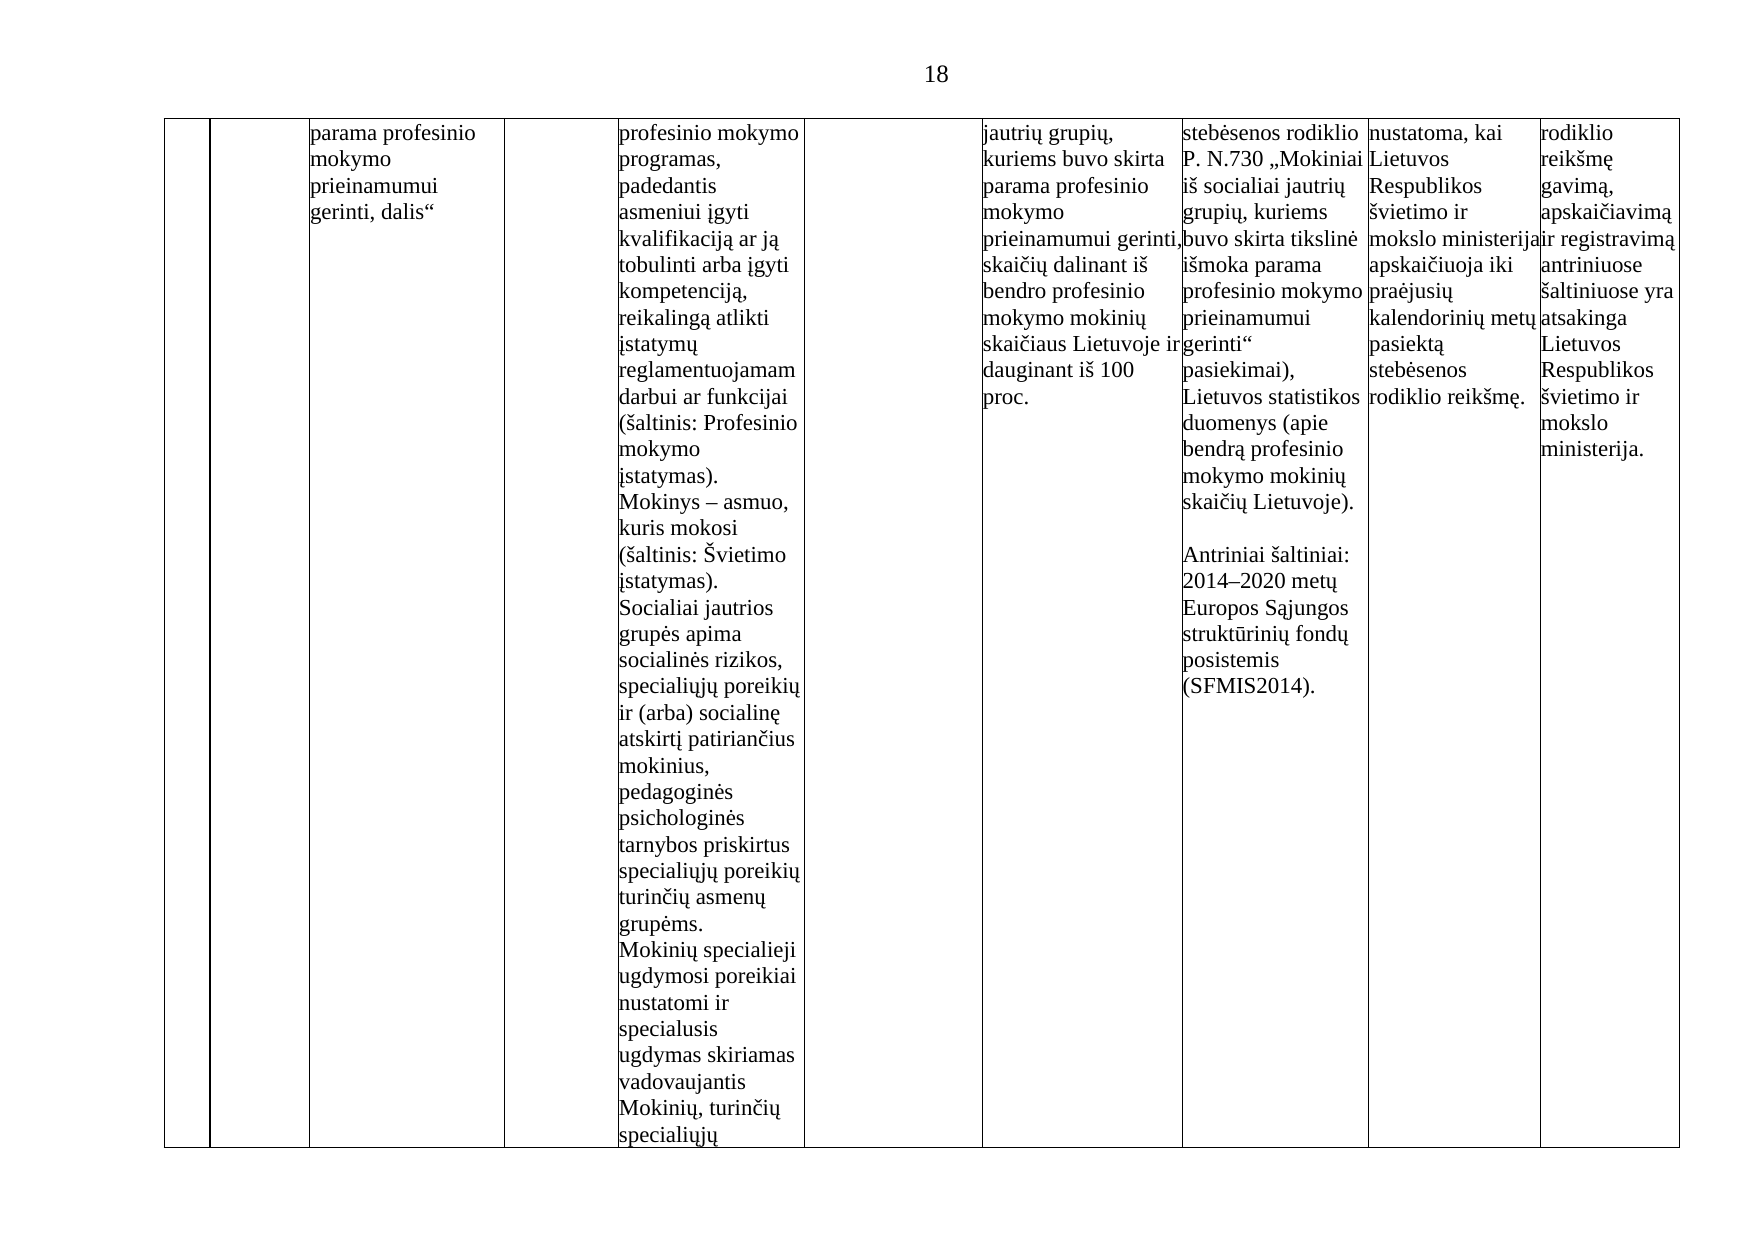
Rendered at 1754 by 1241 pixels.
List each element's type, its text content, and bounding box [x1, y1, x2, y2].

table_cell [505, 119, 618, 1147]
table_cell [211, 119, 309, 1147]
table_cell [165, 119, 209, 1147]
table_cell nustatoma, kai Lietuvos Respublikos švietimo ir mokslo ministerija apskaičiuoja iki praėjusių kalendorinių metų pasiektą stebėsenos rodiklio reikšmę. [1369, 119, 1540, 1147]
table_cell rodiklio reikšmę gavimą, apskaičiavimą ir registravimą antriniuose šaltiniuose yra atsakinga Lietuvos Respublikos švietimo ir mokslo ministerija. [1541, 119, 1679, 1147]
table_cell parama profesinio mokymo prieinamumui gerinti, dalis“ [310, 119, 504, 1147]
table_cell profesinio mokymo programas, padedantis asmeniui įgyti kvalifikaciją ar ją tobulinti arba įgyti kompetenciją, reikalingą atlikti įstatymų reglamentuojamam darbui ar funkcijai (šaltinis: Profesinio mokymo įstatymas). Mokinys – asmuo, kuris mokosi (šaltinis: Švietimo įstatymas). Socialiai jautrios grupės apima socialinės rizikos, specialiųjų poreikių ir (arba) socialinę atskirtį patiriančius mokinius, pedagoginės psichologinės tarnybos priskirtus specialiųjų poreikių turinčių asmenų grupėms. Mokinių specialieji ugdymosi poreikiai nustatomi ir specialusis ugdymas skiriamas vadovaujantis Mokinių, turinčių specialiųjų [619, 119, 804, 1147]
table_cell stebėsenos rodiklio P. N.730 „Mokiniai iš socialiai jautrių grupių, kuriems buvo skirta tikslinė išmoka parama profesinio mokymo prieinamumui gerinti“ pasiekimai), Lietuvos statistikos duomenys (apie bendrą profesinio mokymo mokinių skaičių Lietuvoje). Antriniai šaltiniai: 2014–2020 metų Europos Sąjungos struktūrinių fondų posistemis (SFMIS2014). [1183, 119, 1368, 1147]
table_cell [805, 119, 982, 1147]
table_cell jautrių grupių, kuriems buvo skirta parama profesinio mokymo prieinamumui gerinti, skaičių dalinant iš bendro profesinio mokymo mokinių skaičiaus Lietuvoje ir dauginant iš 100 proc. [983, 119, 1182, 1147]
